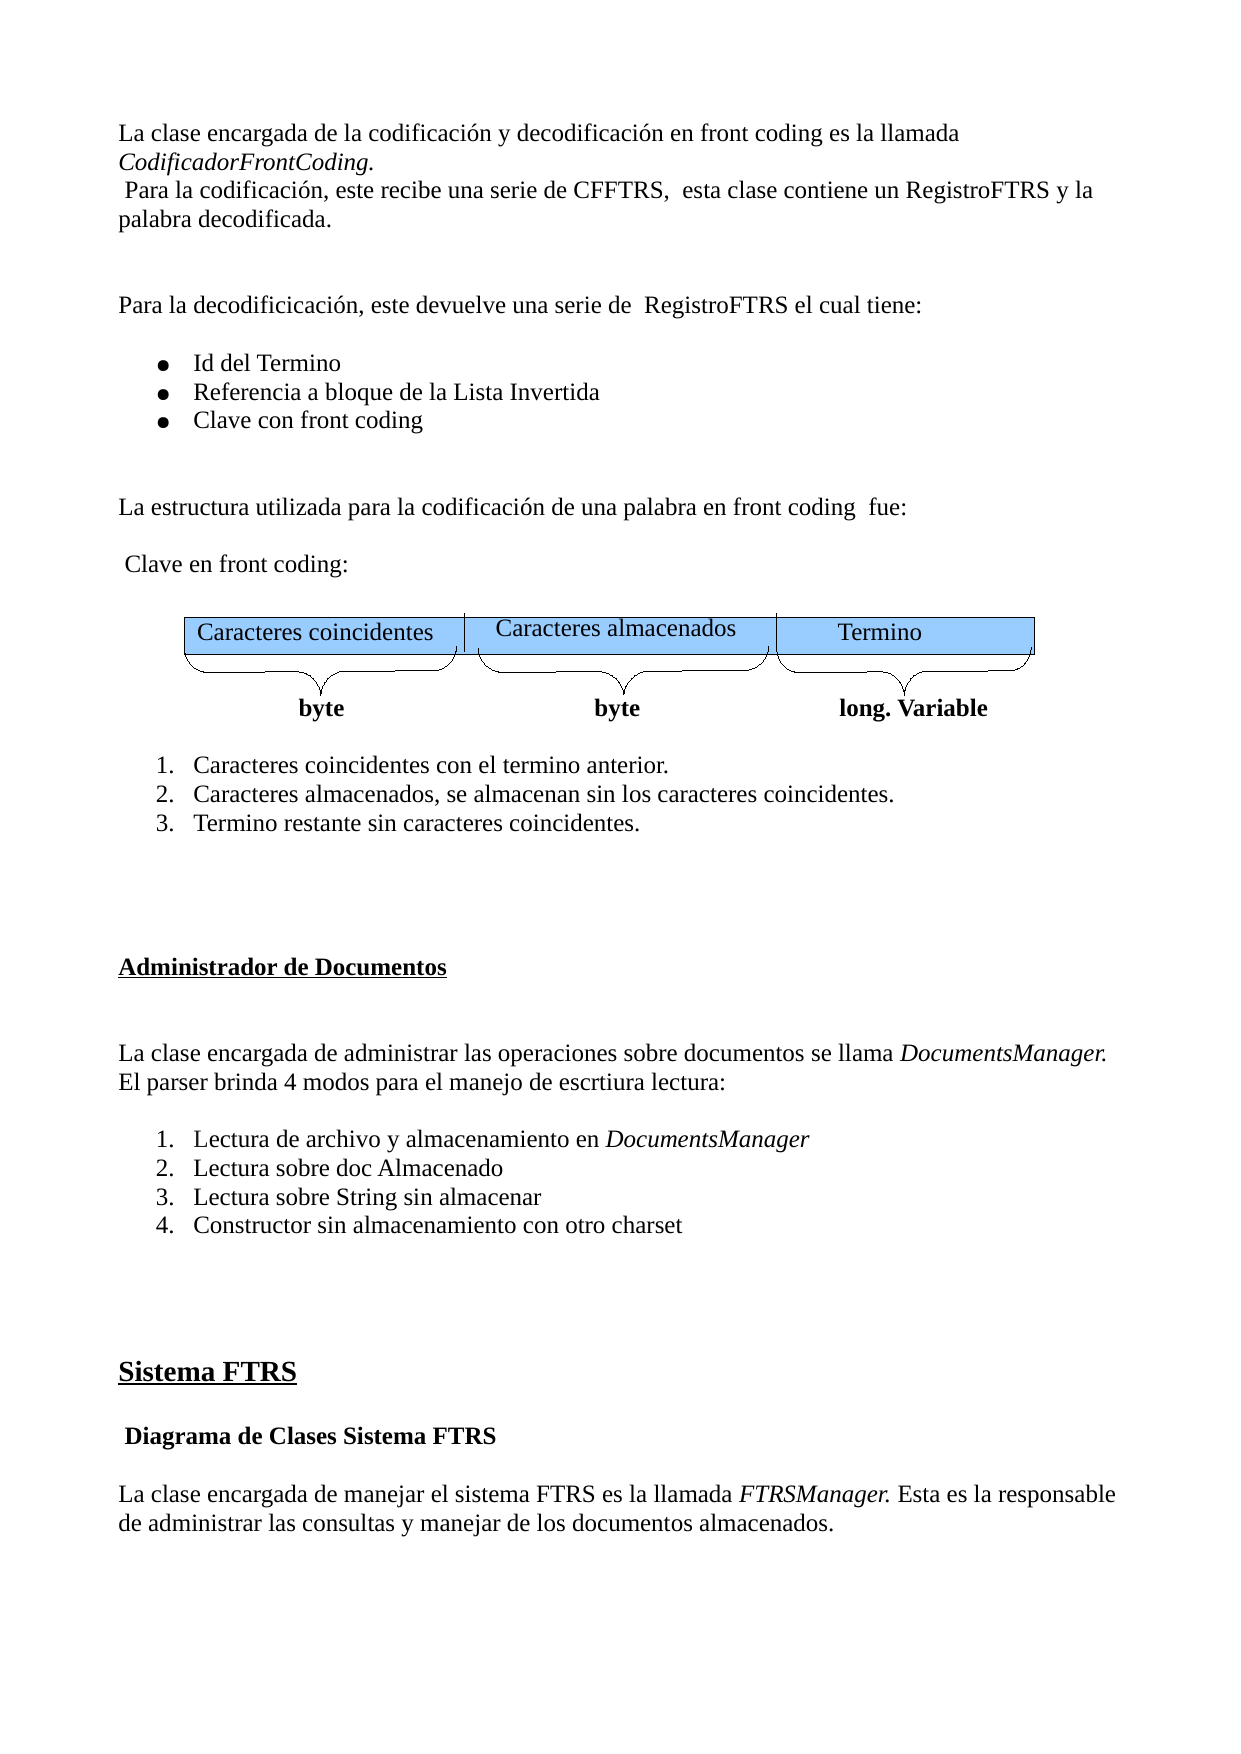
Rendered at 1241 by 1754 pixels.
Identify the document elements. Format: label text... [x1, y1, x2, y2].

list Caracteres coincidentes con el termino anterior. [156, 751, 1122, 779]
list Constructor sin almacenamiento con otro charset [156, 1211, 1122, 1239]
text La clase encargada de manejar el sistema FTRS es la llamada FTRSManager. Esta es la responsable de administrar las consultas y manejar de los documentos almacenados. [118, 1479, 1122, 1536]
text Diagrama de Clases Sistema FTRS [118, 1421, 1122, 1450]
list Lectura sobre doc Almacenado [156, 1153, 1122, 1182]
text Para la codificación, este recibe una serie de CFFTRS, esta clase contiene un RegistroFTRS y la palabra decodificada. [118, 176, 1122, 233]
text La clase encargada de administrar las operaciones sobre documentos se llama DocumentsManager. El parser brinda 4 modos para el manejo de escrtiura lectura: [118, 1038, 1122, 1096]
list Caracteres almacenados, se almacenan sin los caracteres coincidentes. [156, 779, 1122, 808]
text Para la decodificicación, este devuelve una serie de RegistroFTRS el cual tiene: [118, 291, 1122, 319]
list Lectura de archivo y almacenamiento en DocumentsManager [156, 1124, 1122, 1153]
text La estructura utilizada para la codificación de una palabra en front coding fue: [118, 492, 1122, 521]
list Clave con front coding [156, 406, 1122, 434]
text La clase encargada de la codificación y decodificación en front coding es la llamada CodificadorFrontCoding. [118, 118, 1122, 176]
list Id del Termino [156, 348, 1122, 377]
text Sistema FTRS [118, 1354, 1122, 1388]
text Clave en front coding: [118, 549, 1122, 578]
text byte byte long. Variable [118, 693, 1122, 722]
list Referencia a bloque de la Lista Invertida [156, 377, 1122, 406]
list Termino restante sin caracteres coincidentes. [156, 808, 1122, 837]
text Administrador de Documentos [118, 952, 1122, 981]
list Lectura sobre String sin almacenar [156, 1182, 1122, 1211]
